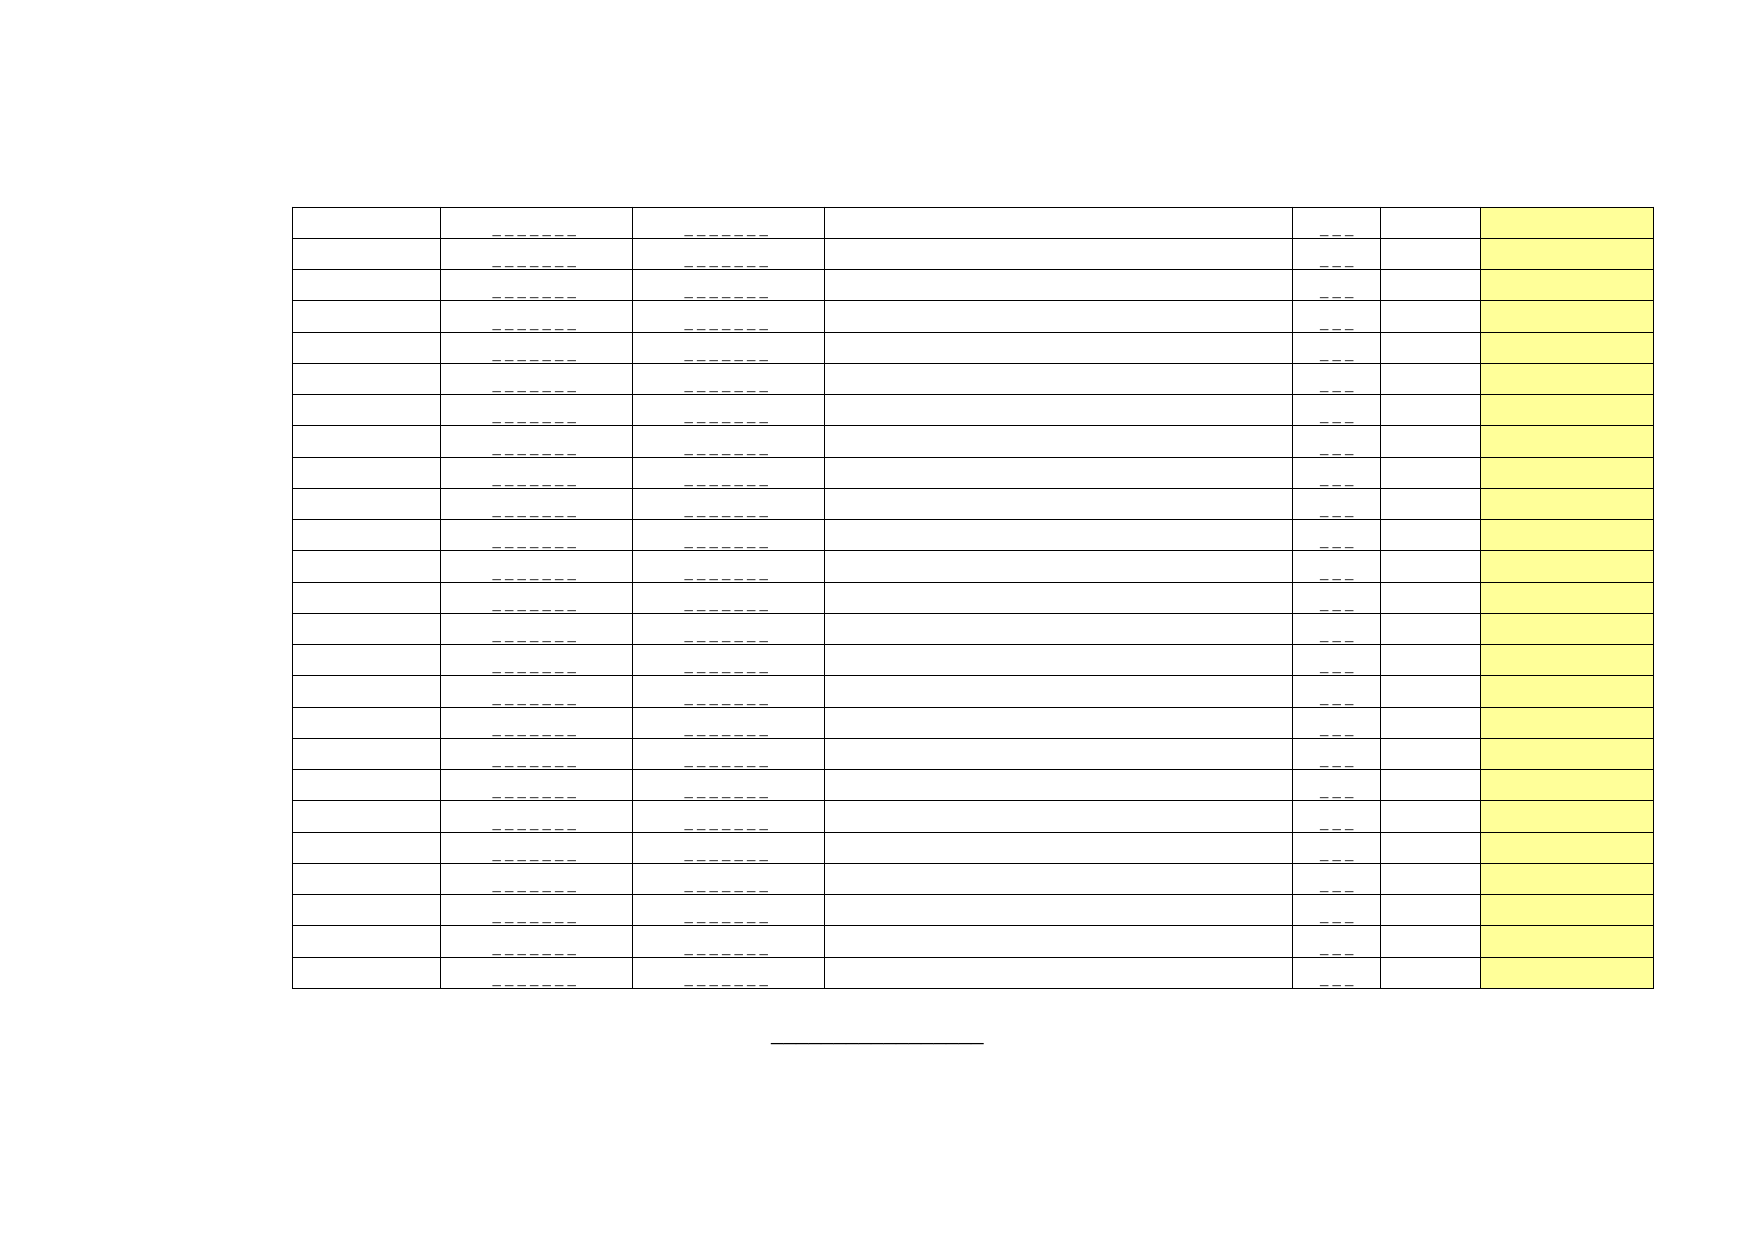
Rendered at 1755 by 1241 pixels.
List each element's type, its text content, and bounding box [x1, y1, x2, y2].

table_cell _ _ _ [1293, 239, 1380, 269]
table_cell [1381, 833, 1480, 863]
table_cell [1381, 708, 1480, 738]
table_cell _ _ _ _ _ _ _ [633, 801, 824, 832]
table_cell _ _ _ _ _ _ _ [633, 614, 824, 644]
table_cell _ _ _ _ _ _ _ [441, 645, 632, 675]
table_cell [1481, 770, 1653, 800]
table_cell _ _ _ _ _ _ _ [441, 270, 632, 300]
table_cell [1481, 551, 1653, 582]
table_cell [1381, 551, 1480, 582]
table_cell [293, 645, 440, 675]
table_cell _ _ _ [1293, 958, 1380, 988]
table_cell _ _ _ [1293, 801, 1380, 832]
table_cell [1481, 958, 1653, 988]
table_cell [293, 770, 440, 800]
table_cell [825, 239, 1292, 269]
table_cell _ _ _ [1293, 645, 1380, 675]
table_cell [293, 676, 440, 707]
table_cell [1481, 801, 1653, 832]
table_cell [825, 364, 1292, 394]
table_cell [118, 207, 292, 988]
table_cell _ _ _ [1293, 333, 1380, 363]
table_cell [293, 739, 440, 769]
table_cell [293, 333, 440, 363]
table_cell _ _ _ _ _ _ _ [633, 520, 824, 550]
table_cell _ _ _ _ _ _ _ [633, 676, 824, 707]
table_cell _ _ _ _ _ _ _ [633, 583, 824, 613]
table_cell _ _ _ _ _ _ _ [441, 208, 632, 238]
table_cell [825, 801, 1292, 832]
table_cell [1481, 614, 1653, 644]
table_cell [1481, 520, 1653, 550]
table_cell [1381, 895, 1480, 925]
table_cell _ _ _ _ _ _ _ [441, 364, 632, 394]
table_cell _ _ _ _ _ _ _ [441, 708, 632, 738]
table_cell [1481, 895, 1653, 925]
table_cell _ _ _ [1293, 833, 1380, 863]
table_cell _ _ _ _ _ _ _ [633, 926, 824, 957]
table_cell [825, 739, 1292, 769]
table_cell [293, 583, 440, 613]
table_cell [1381, 739, 1480, 769]
table_cell [825, 458, 1292, 488]
table_cell [293, 833, 440, 863]
table_cell [825, 489, 1292, 519]
table_cell [825, 833, 1292, 863]
table_cell _ _ _ [1293, 770, 1380, 800]
table_cell _ _ _ _ _ _ _ [441, 583, 632, 613]
table_cell [1481, 489, 1653, 519]
table_cell [825, 958, 1292, 988]
table_cell [825, 864, 1292, 894]
table_cell _ _ _ _ _ _ _ [633, 551, 824, 582]
table_cell [1381, 926, 1480, 957]
table_cell _ _ _ _ _ _ _ [441, 520, 632, 550]
table_cell [1381, 239, 1480, 269]
table_cell [293, 301, 440, 332]
table_cell [293, 426, 440, 457]
table_cell [293, 551, 440, 582]
table_cell [1481, 676, 1653, 707]
table_cell _ _ _ _ _ _ _ [633, 208, 824, 238]
table_cell _ _ _ [1293, 926, 1380, 957]
table_cell [1381, 770, 1480, 800]
table_cell [825, 895, 1292, 925]
table_cell [1481, 833, 1653, 863]
table_cell _ _ _ [1293, 739, 1380, 769]
table_cell _ _ _ _ _ _ _ [633, 301, 824, 332]
table_cell [1381, 583, 1480, 613]
table_cell _ _ _ _ _ _ _ [633, 426, 824, 457]
table_cell _ _ _ _ _ _ _ [441, 926, 632, 957]
table_cell [825, 708, 1292, 738]
table_cell [825, 208, 1292, 238]
table_cell [293, 208, 440, 238]
table_cell [825, 614, 1292, 644]
table_cell [1481, 270, 1653, 300]
table_cell [825, 301, 1292, 332]
table_cell [1381, 270, 1480, 300]
table_cell _ _ _ [1293, 676, 1380, 707]
table_cell [293, 458, 440, 488]
table_cell [293, 239, 440, 269]
table_cell [1381, 801, 1480, 832]
table_cell _ _ _ _ _ _ _ [633, 958, 824, 988]
table_cell [1381, 676, 1480, 707]
text _________________ [118, 1018, 1636, 1046]
table_cell [293, 395, 440, 425]
table_cell _ _ _ _ _ _ _ [633, 770, 824, 800]
table_cell _ _ _ [1293, 614, 1380, 644]
table_cell [825, 520, 1292, 550]
table_cell _ _ _ _ _ _ _ [441, 333, 632, 363]
table_cell [825, 676, 1292, 707]
table_cell [825, 333, 1292, 363]
table_cell _ _ _ [1293, 458, 1380, 488]
table_cell _ _ _ _ _ _ _ [633, 739, 824, 769]
table_cell [293, 270, 440, 300]
table_cell [1381, 614, 1480, 644]
table_cell _ _ _ _ _ _ _ [441, 801, 632, 832]
table_cell _ _ _ [1293, 208, 1380, 238]
table_cell _ _ _ _ _ _ _ [633, 270, 824, 300]
table_cell [1381, 333, 1480, 363]
table_cell [1481, 208, 1653, 238]
table_cell _ _ _ _ _ _ _ [441, 239, 632, 269]
table_cell [825, 926, 1292, 957]
table_cell [1381, 864, 1480, 894]
table_cell [1481, 708, 1653, 738]
table_cell [293, 864, 440, 894]
table_cell _ _ _ _ _ _ _ [441, 301, 632, 332]
table_cell _ _ _ [1293, 583, 1380, 613]
table_cell [825, 395, 1292, 425]
table_cell _ _ _ [1293, 520, 1380, 550]
table_cell [293, 364, 440, 394]
table_cell [293, 614, 440, 644]
table_cell _ _ _ _ _ _ _ [633, 708, 824, 738]
table_cell [825, 270, 1292, 300]
table_cell [1481, 583, 1653, 613]
table_cell _ _ _ _ _ _ _ [441, 739, 632, 769]
table_cell [293, 708, 440, 738]
table_cell [1381, 520, 1480, 550]
table_cell [1481, 926, 1653, 957]
table_cell _ _ _ [1293, 426, 1380, 457]
table_cell _ _ _ _ _ _ _ [633, 833, 824, 863]
table_cell _ _ _ _ _ _ _ [633, 645, 824, 675]
table_cell _ _ _ _ _ _ _ [633, 364, 824, 394]
table_cell _ _ _ _ _ _ _ [633, 489, 824, 519]
table_cell [1481, 301, 1653, 332]
table_cell [1481, 239, 1653, 269]
table_cell _ _ _ _ _ _ _ [441, 895, 632, 925]
table_cell _ _ _ _ _ _ _ [633, 333, 824, 363]
table_cell [1481, 333, 1653, 363]
table_cell _ _ _ _ _ _ _ [441, 833, 632, 863]
table_cell [1381, 458, 1480, 488]
table_cell [1381, 489, 1480, 519]
table_cell [825, 551, 1292, 582]
table_cell _ _ _ _ _ _ _ [441, 614, 632, 644]
table_cell [1381, 645, 1480, 675]
table_cell [293, 801, 440, 832]
table_cell _ _ _ _ _ _ _ [441, 958, 632, 988]
table_cell _ _ _ [1293, 270, 1380, 300]
table_cell [1481, 864, 1653, 894]
table_cell [825, 770, 1292, 800]
table_cell _ _ _ _ _ _ _ [441, 458, 632, 488]
table_cell [825, 645, 1292, 675]
table_cell _ _ _ _ _ _ _ [633, 864, 824, 894]
table_cell [1481, 739, 1653, 769]
table_cell [293, 895, 440, 925]
table_cell [1381, 301, 1480, 332]
table_cell [1381, 426, 1480, 457]
table_cell [293, 489, 440, 519]
table_cell [1381, 958, 1480, 988]
table_cell _ _ _ [1293, 489, 1380, 519]
table_cell _ _ _ _ _ _ _ [441, 864, 632, 894]
table_cell [293, 958, 440, 988]
table_cell _ _ _ [1293, 551, 1380, 582]
table_cell _ _ _ _ _ _ _ [441, 489, 632, 519]
table_cell _ _ _ _ _ _ _ [633, 895, 824, 925]
table_cell _ _ _ _ _ _ _ [441, 426, 632, 457]
table_cell [293, 520, 440, 550]
table_cell [1481, 426, 1653, 457]
table_cell [1381, 208, 1480, 238]
table_cell _ _ _ _ _ _ _ [441, 770, 632, 800]
table_cell [1381, 395, 1480, 425]
table_cell [1481, 395, 1653, 425]
table_cell [1381, 364, 1480, 394]
table_cell [1481, 645, 1653, 675]
table_cell [1481, 458, 1653, 488]
table_cell _ _ _ _ _ _ _ [633, 239, 824, 269]
table_cell _ _ _ [1293, 301, 1380, 332]
table_cell [1481, 364, 1653, 394]
table_cell _ _ _ [1293, 864, 1380, 894]
table_cell _ _ _ [1293, 708, 1380, 738]
table_cell _ _ _ _ _ _ _ [633, 395, 824, 425]
table_cell _ _ _ [1293, 895, 1380, 925]
table_cell _ _ _ _ _ _ _ [633, 458, 824, 488]
table_cell _ _ _ _ _ _ _ [441, 395, 632, 425]
table_cell [293, 926, 440, 957]
table_cell _ _ _ [1293, 364, 1380, 394]
table_cell _ _ _ _ _ _ _ [441, 676, 632, 707]
table_cell _ _ _ _ _ _ _ [441, 551, 632, 582]
table_cell _ _ _ [1293, 395, 1380, 425]
table_cell [825, 426, 1292, 457]
table_cell [825, 583, 1292, 613]
